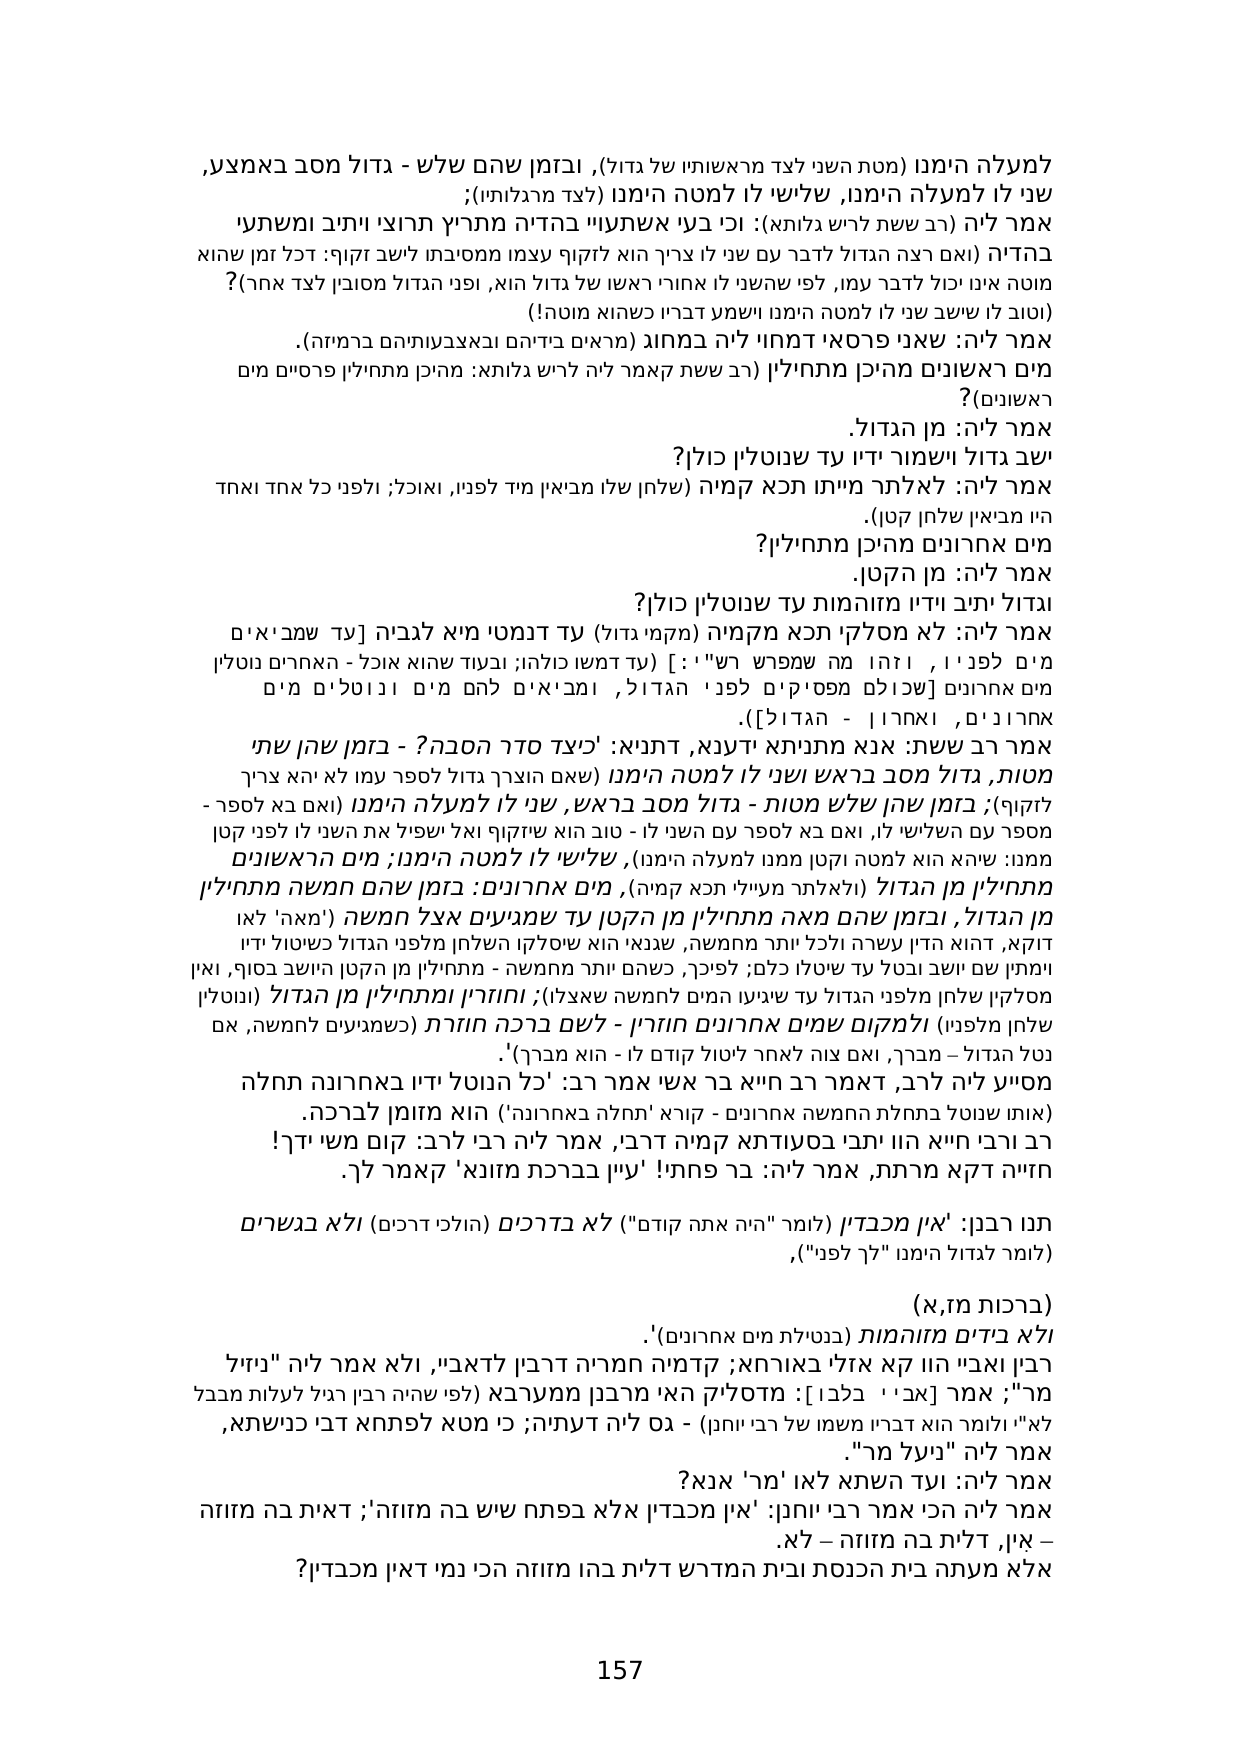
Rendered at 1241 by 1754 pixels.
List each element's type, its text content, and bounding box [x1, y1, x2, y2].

text רב ורבי חייא הוו יתבי בסעודתא קמיה דרבי, אמר ליה רבי לרב: קום משי ידך! [187, 1126, 1053, 1155]
text אמר ליה: שאני פרסאי דמחוי ליה במחוג (מראים בידיהם ובאצבעותיהם ברמיזה). [187, 325, 1053, 354]
text רבין ואביי הוו קא אזלי באורחא; קדמיה חמריה דרבין לדאביי, ולא אמר ליה "ניזיל מר"; אמר [אביי בלבו]: מדסליק האי מרבנן ממערבא (לפי שהיה רבין רגיל לעלות מבבל לא"י ולומר הוא דבריו משמו של רבי יוחנן) - גס ליה דעתיה; כי מטא לפתחא דבי כנישתא, אמר ליה "ניעל מר". [187, 1349, 1053, 1466]
text אמר ליה: מן הקטן. [187, 559, 1053, 588]
text אמר ליה: מן הגדול. [187, 413, 1053, 442]
text ולא בידים מזוהמות (בנטילת מים אחרונים)'. [187, 1320, 1053, 1349]
text אמר ליה: לא מסלקי תכא מקמיה (מקמי גדול) עד דנמטי מיא לגביה [עד שמביאים מים לפניו, וזהו מה שמפרש רש"י:] (עד דמשו כולהו; ובעוד שהוא אוכל - האחרים נוטלין מים אחרונים [שכולם מפסיקים לפני הגדול, ומביאים להם מים ונוטלים מים אחרונים, ואחרון - הגדול]). [187, 617, 1053, 731]
text ישב גדול וישמור ידיו עד שנוטלין כולן? [187, 442, 1053, 471]
text מסייע ליה לרב, דאמר רב חייא בר אשי אמר רב: 'כל הנוטל ידיו באחרונה תחלה (אותו שנוטל בתחלת החמשה אחרונים - קורא 'תחלה באחרונה') הוא מזומן לברכה. [187, 1067, 1053, 1126]
text תנו רבנן: 'אין מכבדין (לומר "היה אתה קודם") לא בדרכים (הולכי דרכים) ולא בגשרים (לומר לגדול הימנו "לך לפני"), [187, 1208, 1053, 1267]
text אמר ליה הכי אמר רבי יוחנן: 'אין מכבדין אלא בפתח שיש בה מזוזה'; דאית בה מזוזה – אִין, דלית בה מזוזה – לא. [187, 1496, 1053, 1554]
text אמר ליה: ועד השתא לאו 'מר' אנא? [187, 1466, 1053, 1496]
text מים אחרונים מהיכן מתחילין? [187, 529, 1053, 559]
text למעלה הימנו (מטת השני לצד מראשותיו של גדול), ובזמן שהם שלש - גדול מסב באמצע, שני לו למעלה הימנו, שלישי לו למטה הימנו (לצד מרגלותיו); [187, 150, 1053, 208]
text אמר ליה: לאלתר מייתו תכא קמיה (שלחן שלו מביאין מיד לפניו, ואוכל; ולפני כל אחד ואחד היו מביאין שלחן קטן). [187, 471, 1053, 529]
text אמר ליה (רב ששת לריש גלותא): וכי בעי אשתעויי בהדיה מתריץ תרוצי ויתיב ומשתעי בהדיה (ואם רצה הגדול לדבר עם שני לו צריך הוא לזקוף עצמו ממסיבתו לישב זקוף: דכל זמן שהוא מוטה אינו יכול לדבר עמו, לפי שהשני לו אחורי ראשו של גדול הוא, ופני הגדול מסובין לצד אחר)? (וטוב לו שישב שני לו למטה הימנו וישמע דבריו כשהוא מוטה!) [187, 208, 1053, 325]
text חזייה דקא מרתת, אמר ליה: בר פחתי! 'עיין בברכת מזונא' קאמר לך. [187, 1155, 1053, 1184]
text אמר רב ששת: אנא מתניתא ידענא, דתניא: 'כיצד סדר הסבה? - בזמן שהן שתי מטות, גדול מסב בראש ושני לו למטה הימנו (שאם הוצרך גדול לספר עמו לא יהא צריך לזקוף); בזמן שהן שלש מטות - גדול מסב בראש, שני לו למעלה הימנו (ואם בא לספר - מספר עם השלישי לו, ואם בא לספר עם השני לו - טוב הוא שיזקוף ואל ישפיל את השני לו לפני קטן ממנו: שיהא הוא למטה וקטן ממנו למעלה הימנו), שלישי לו למטה הימנו; מים הראשונים מתחילין מן הגדול (ולאלתר מעיילי תכא קמיה), מים אחרונים: בזמן שהם חמשה מתחילין מן הגדול, ובזמן שהם מאה מתחילין מן הקטן עד שמגיעים אצל חמשה ('מאה' לאו דוקא, דהוא הדין עשרה ולכל יותר מחמשה, שגנאי הוא שיסלקו השלחן מלפני הגדול כשיטול ידיו וימתין שם יושב ובטל עד שיטלו כלם; לפיכך, כשהם יותר מחמשה - מתחילין מן הקטן היושב בסוף, ואין מסלקין שלחן מלפני הגדול עד שיגיעו המים לחמשה שאצלו); וחוזרין ומתחילין מן הגדול (ונוטלין שלחן מלפניו) ולמקום שמים אחרונים חוזרין - לשם ברכה חוזרת (כשמגיעים לחמשה, אם נטל הגדול – מברך, ואם צוה לאחר ליטול קודם לו - הוא מברך)'. [187, 731, 1053, 1067]
text וגדול יתיב וידיו מזוהמות עד שנוטלין כולן? [187, 588, 1053, 617]
text (ברכות מז,א) [187, 1291, 1053, 1320]
text אלא מעתה בית הכנסת ובית המדרש דלית בהו מזוזה הכי נמי דאין מכבדין? [187, 1554, 1053, 1583]
text מים ראשונים מהיכן מתחילין (רב ששת קאמר ליה לריש גלותא: מהיכן מתחילין פרסיים מים ראשונים)? [187, 354, 1053, 413]
